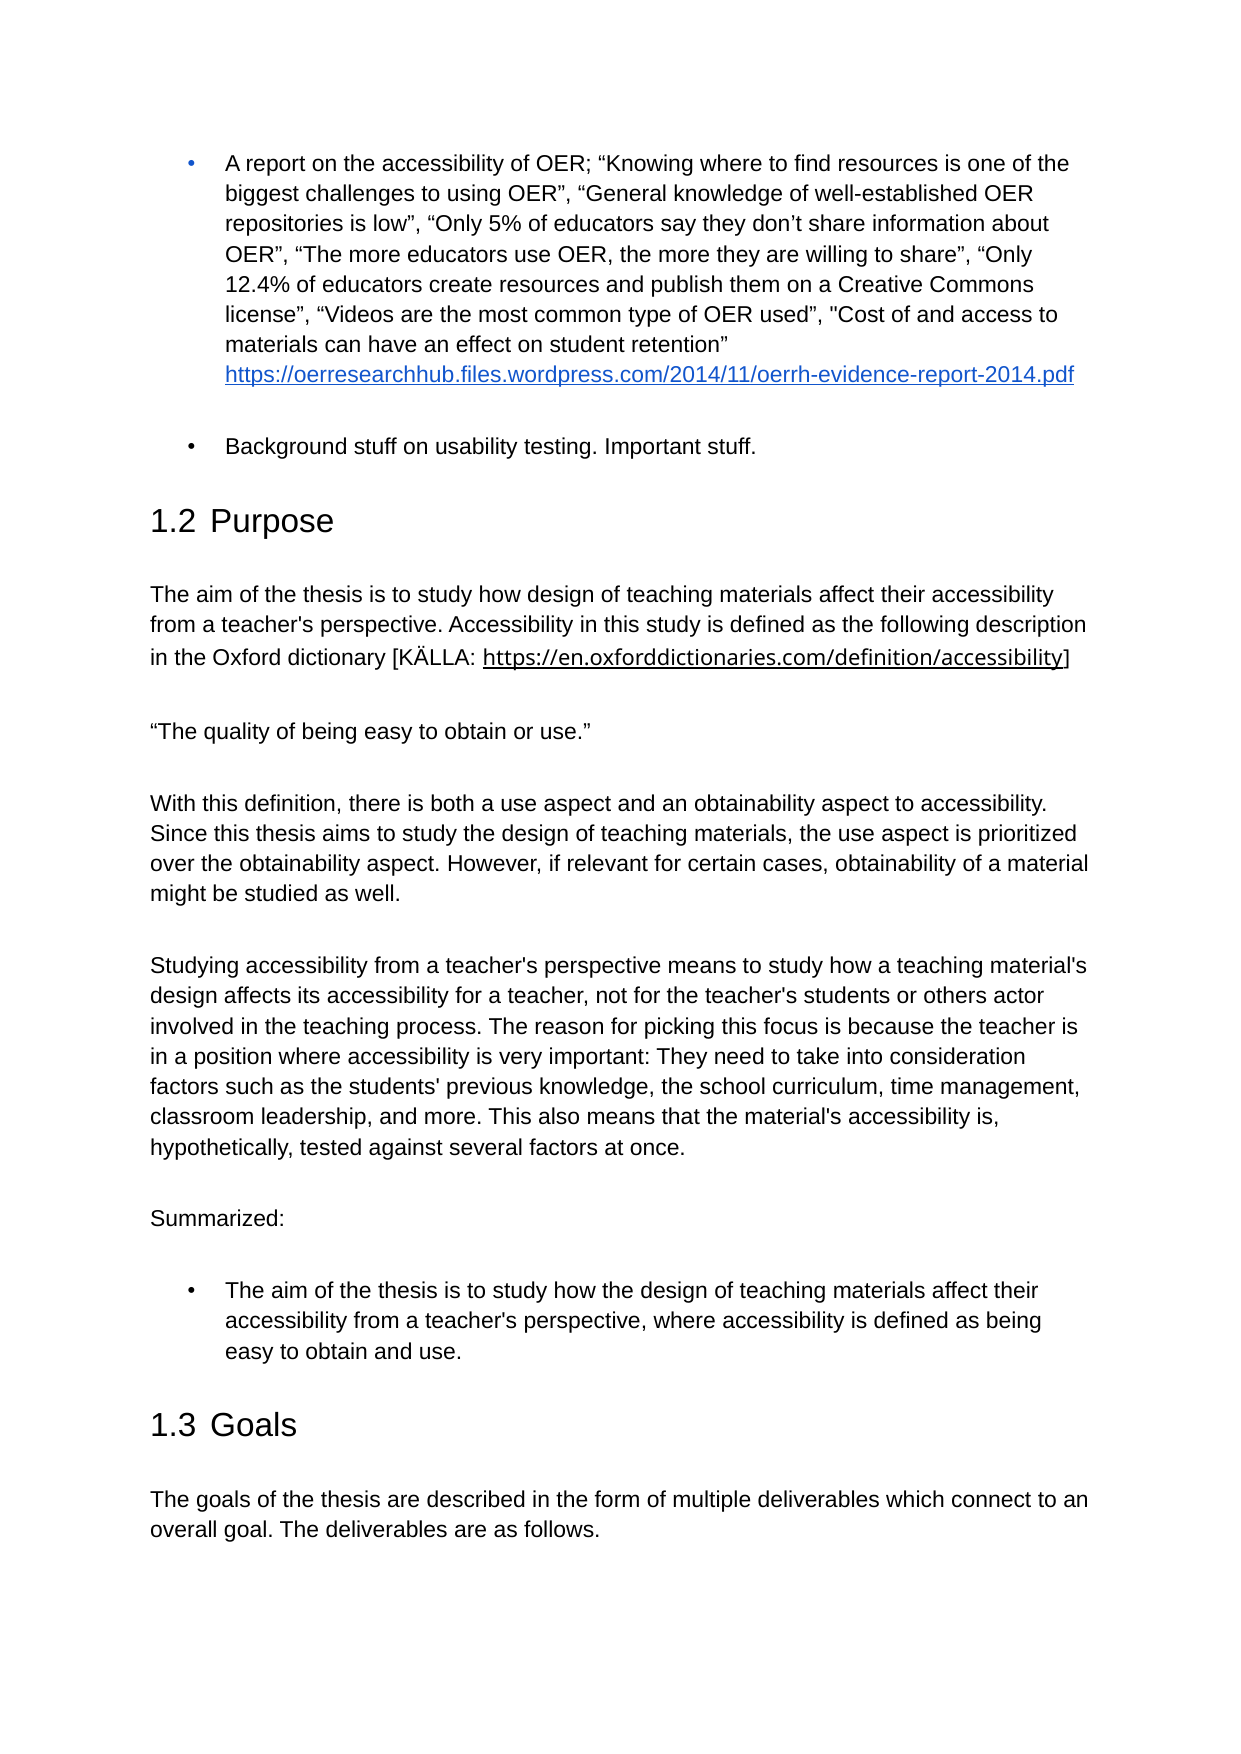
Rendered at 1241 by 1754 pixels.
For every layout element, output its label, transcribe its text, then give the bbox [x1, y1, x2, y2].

subtitle Purpose [150, 501, 1090, 539]
text With this definition, there is both a use aspect and an obtainability aspect to accessibility. Since this thesis aims to study the design of teaching materials, the use aspect is prioritized over the obtainability aspect. However, if relevant for certain cases, obtainability of a material might be studied as well. [150, 790, 1090, 907]
text The aim of the thesis is to study how design of teaching materials affect their accessibility from a teacher's perspective. Accessibility in this study is defined as the following description in the Oxford dictionary [KÄLLA: https://en.oxforddictionaries.com/definition/accessibility] [150, 581, 1090, 672]
text Studying accessibility from a teacher's perspective means to study how a teaching material's design affects its accessibility for a teacher, not for the teacher's students or others actor involved in the teaching process. The reason for picking this focus is because the teacher is in a position where accessibility is very important: They need to take into consideration factors such as the students' previous knowledge, the school curriculum, time management, classroom leadership, and more. This also means that the material's accessibility is, hypothetically, tested against several factors at once. [150, 952, 1090, 1160]
text “The quality of being easy to obtain or use.” [150, 718, 1090, 744]
subtitle Goals [150, 1405, 1090, 1444]
list The aim of the thesis is to study how the design of teaching materials affect their accessibility from a teacher's perspective, where accessibility is defined as being easy to obtain and use. [187, 1277, 1090, 1364]
text Summarized: [150, 1205, 1090, 1232]
text The goals of the thesis are described in the form of multiple deliverables which connect to an overall goal. The deliverables are as follows. [150, 1486, 1090, 1542]
list A report on the accessibility of OER; “Knowing where to find resources is one of the biggest challenges to using OER”, “General knowledge of well-established OER repositories is low”, “Only 5% of educators say they don’t share information about OER”, “The more educators use OER, the more they are willing to share”, “Only 12.4% of educators create resources and publish them on a Creative Commons license”, “Videos are the most common type of OER used”, "Cost of and access to materials can have an effect on student retention” https://oerresearchhub.files.wordpress.com/2014/11/oerrh-evidence-report-2014.pdf [187, 150, 1090, 388]
list Background stuff on usability testing. Important stuff. [187, 433, 1090, 460]
